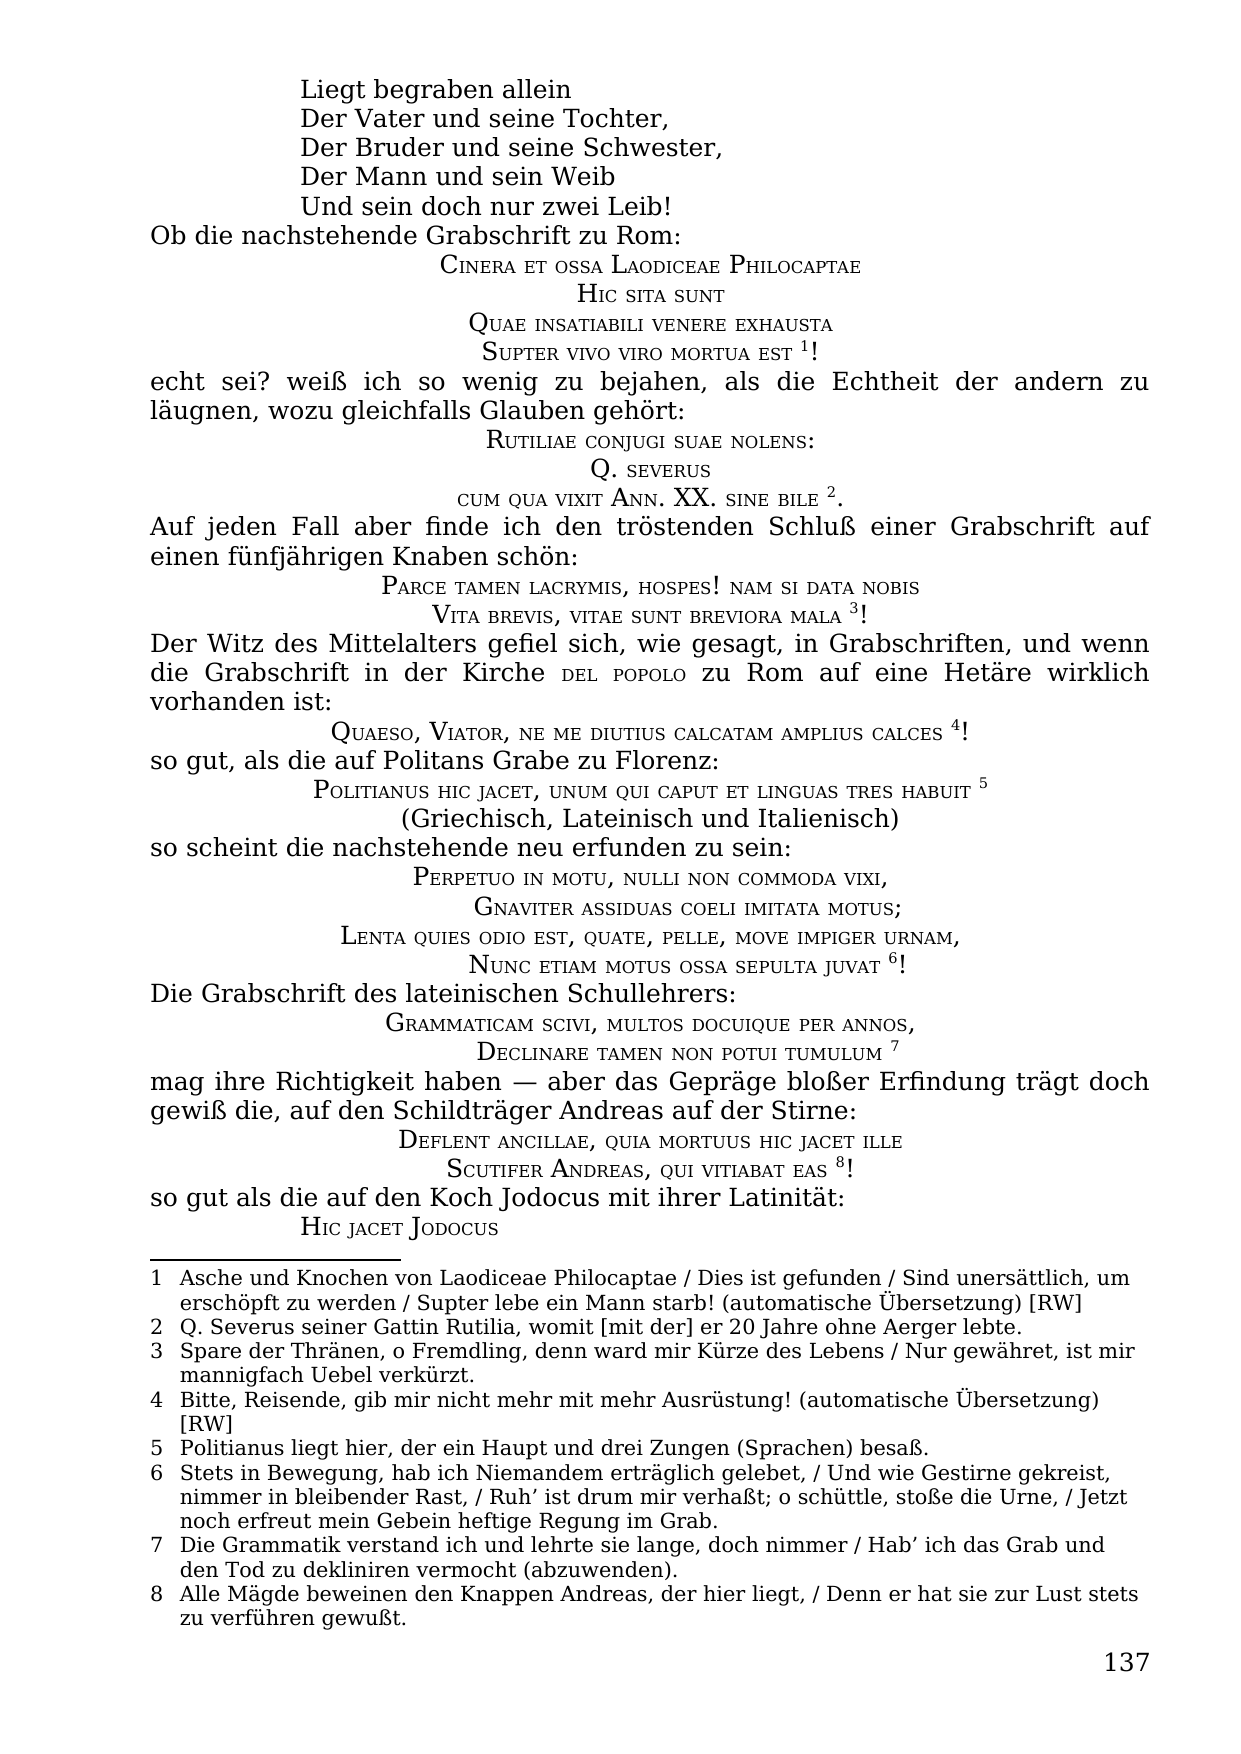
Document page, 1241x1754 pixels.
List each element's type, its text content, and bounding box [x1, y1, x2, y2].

text so gut als die auf den Koch Jodocus mit ihrer Latinität: [150, 1183, 1151, 1212]
text mag ihre Richtigkeit haben — aber das Gepräge bloßer Erfindung trägt doch gewiß die, auf den Schildträger Andreas auf der Stirne: [150, 1067, 1151, 1125]
text Ob die nachstehende Grabschrift zu Rom: [150, 221, 1151, 250]
text echt sei? weiß ich so wenig zu bejahen, als die Echtheit der andern zu läugnen, wozu gleichfalls Glauben gehört: [150, 367, 1151, 425]
text Der Vater und seine Tochter, [300, 104, 1151, 133]
text Hic jacet Jodocus [300, 1212, 1151, 1242]
text Alle Mägde beweinen den Knappen Andreas, der hier liegt, / Denn er hat sie zur Lust stets zu verführen gewußt. [150, 1582, 1151, 1631]
text Lenta quies odio est, quate, pelle, move impiger urnam, [150, 921, 1151, 950]
text Politianus hic jacet, unum qui caput et linguas tres habuit [150, 775, 1151, 804]
text Rutiliae conjugi suae nolens: [150, 425, 1151, 454]
text so gut, als die auf Politans Grabe zu Florenz: [150, 746, 1151, 775]
text Q. severus [150, 454, 1151, 483]
text Quae insatiabili venere exhausta [150, 308, 1151, 337]
text Deflent ancillae, quia mortuus hic jacet ille [150, 1125, 1151, 1154]
text Politianus liegt hier, der ein Haupt und drei Zungen (Sprachen) besaß. [150, 1436, 1151, 1461]
text so scheint die nachstehende neu erfunden zu sein: [150, 833, 1151, 862]
text Supter vivo viro mortua est ! [150, 337, 1151, 367]
text Cinera et ossa Laodiceae Philocaptae [150, 250, 1151, 279]
text (Griechisch, Lateinisch und Italienisch) [150, 804, 1151, 833]
text Bitte, Reisende, gib mir nicht mehr mit mehr Ausrüstung! (automatische Übersetzung) [RW] [150, 1388, 1151, 1436]
text Vita brevis, vitae sunt breviora mala ! [150, 600, 1151, 629]
text Declinare tamen non potui tumulum [150, 1037, 1151, 1067]
text Der Bruder und seine Schwester, [300, 133, 1151, 162]
text Der Witz des Mittelalters gefiel sich, wie gesagt, in Grabschriften, und wenn die Grabschrift in der Kirche del popolo zu Rom auf eine Hetäre wirklich vorhanden ist: [150, 629, 1151, 717]
text Nunc etiam motus ossa sepulta juvat ! [150, 950, 1151, 979]
text Der Mann und sein Weib [300, 162, 1151, 192]
text Die Grammatik verstand ich und lehrte sie lange, doch nimmer / Hab’ ich das Grab und den Tod zu dekliniren vermocht (abzuwenden). [150, 1533, 1151, 1582]
text Grammaticam scivi, multos docuique per annos, [150, 1008, 1151, 1037]
text Perpetuo in motu, nulli non commoda vixi, [150, 862, 1151, 892]
text Stets in Bewegung, hab ich Niemandem erträglich gelebet, / Und wie Gestirne gekreist, nimmer in bleibender Rast, / Ruh’ ist drum mir verhaßt; o schüttle, stoße die Urne, / Jetzt noch erfreut mein Gebein heftige Regung im Grab. [150, 1461, 1151, 1533]
text Spare der Thränen, o Fremdling, denn ward mir Kürze des Lebens / Nur gewähret, ist mir mannigfach Uebel verkürzt. [150, 1339, 1151, 1388]
text Quaeso, Viator, ne me diutius calcatam amplius calces ! [150, 717, 1151, 746]
text Hic sita sunt [150, 279, 1151, 308]
text Liegt begraben allein [300, 75, 1151, 104]
text Die Grabschrift des lateinischen Schullehrers: [150, 979, 1151, 1008]
text Parce tamen lacrymis, hospes! nam si data nobis [150, 571, 1151, 600]
text Auf jeden Fall aber finde ich den tröstenden Schluß einer Grabschrift auf einen fünfjährigen Knaben schön: [150, 512, 1151, 571]
text Gnaviter assiduas coeli imitata motus; [150, 892, 1151, 921]
text Scutifer Andreas, qui vitiabat eas ! [150, 1154, 1151, 1183]
text Q. Severus seiner Gattin Rutilia, womit [mit der] er 20 Jahre ohne Aerger lebte. [150, 1315, 1151, 1339]
text Und sein doch nur zwei Leib! [300, 192, 1151, 221]
text cum qua vixit Ann. XX. sine bile . [150, 483, 1151, 512]
text Asche und Knochen von Laodiceae Philocaptae / Dies ist gefunden / Sind unersättlich, um erschöpft zu werden / Supter lebe ein Mann starb! (automatische Übersetzung) [RW] [150, 1266, 1151, 1315]
